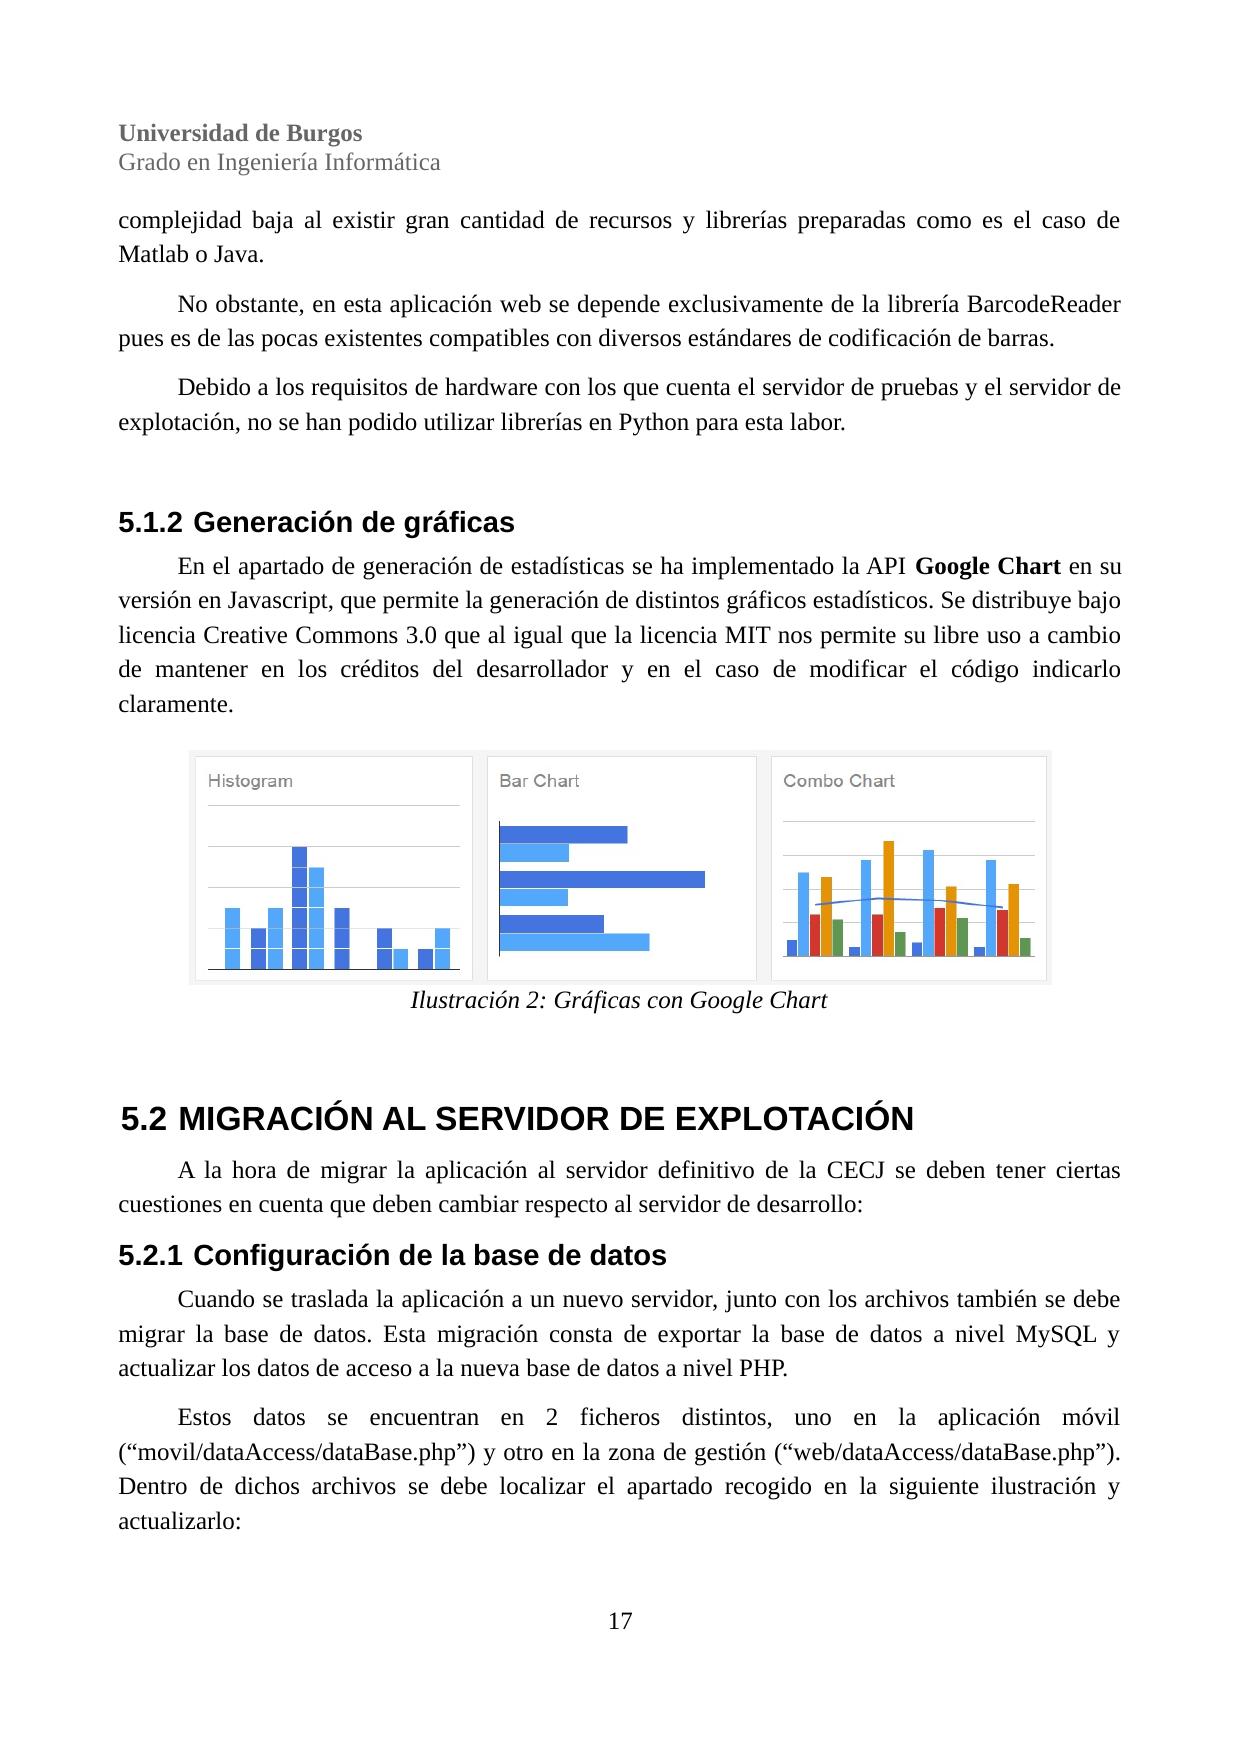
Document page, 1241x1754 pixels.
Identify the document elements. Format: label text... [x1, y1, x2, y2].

text Cuando se traslada la aplicación a un nuevo servidor, junto con los archivos también se debe migrar la base de datos. Esta migración consta de exportar la base de datos a nivel MySQL y actualizar los datos de acceso a la nueva base de datos a nivel PHP. [118, 1284, 1122, 1382]
subtitle Generación de gráficas [118, 505, 1122, 538]
text Estos datos se encuentran en 2 ficheros distintos, uno en la aplicación móvil (“movil/dataAccess/dataBase.php”) y otro en la zona de gestión (“web/dataAccess/dataBase.php”). Dentro de dichos archivos se debe localizar el apartado recogido en la siguiente ilustración y actualizarlo: [118, 1402, 1122, 1534]
text Ilustración 2: Gráficas con Google Chart [188, 985, 1052, 1014]
subtitle Configuración de la base de datos [118, 1238, 1122, 1272]
text En el apartado de generación de estadísticas se ha implementado la API Google Chart en su versión en Javascript, que permite la generación de distintos gráficos estadísticos. Se distribuye bajo licencia Creative Commons 3.0 que al igual que la licencia MIT nos permite su libre uso a cambio de mantener en los créditos del desarrollador y en el caso de modificar el código indicarlo claramente. [118, 551, 1122, 717]
picture [188, 750, 1052, 985]
text No obstante, en esta aplicación web se depende exclusivamente de la librería BarcodeReader pues es de las pocas existentes compatibles con diversos estándares de codificación de barras. [118, 289, 1122, 352]
text complejidad baja al existir gran cantidad de recursos y librerías preparadas como es el caso de Matlab o Java. [118, 205, 1122, 268]
text A la hora de migrar la aplicación al servidor definitivo de la CECJ se deben tener ciertas cuestiones en cuenta que deben cambiar respecto al servidor de desarrollo: [118, 1155, 1122, 1218]
subtitle MIGRACIÓN AL SERVIDOR DE EXPLOTACIÓN [121, 1083, 1122, 1142]
text Debido a los requisitos de hardware con los que cuenta el servidor de pruebas y el servidor de explotación, no se han podido utilizar librerías en Python para esta labor. [118, 372, 1122, 435]
